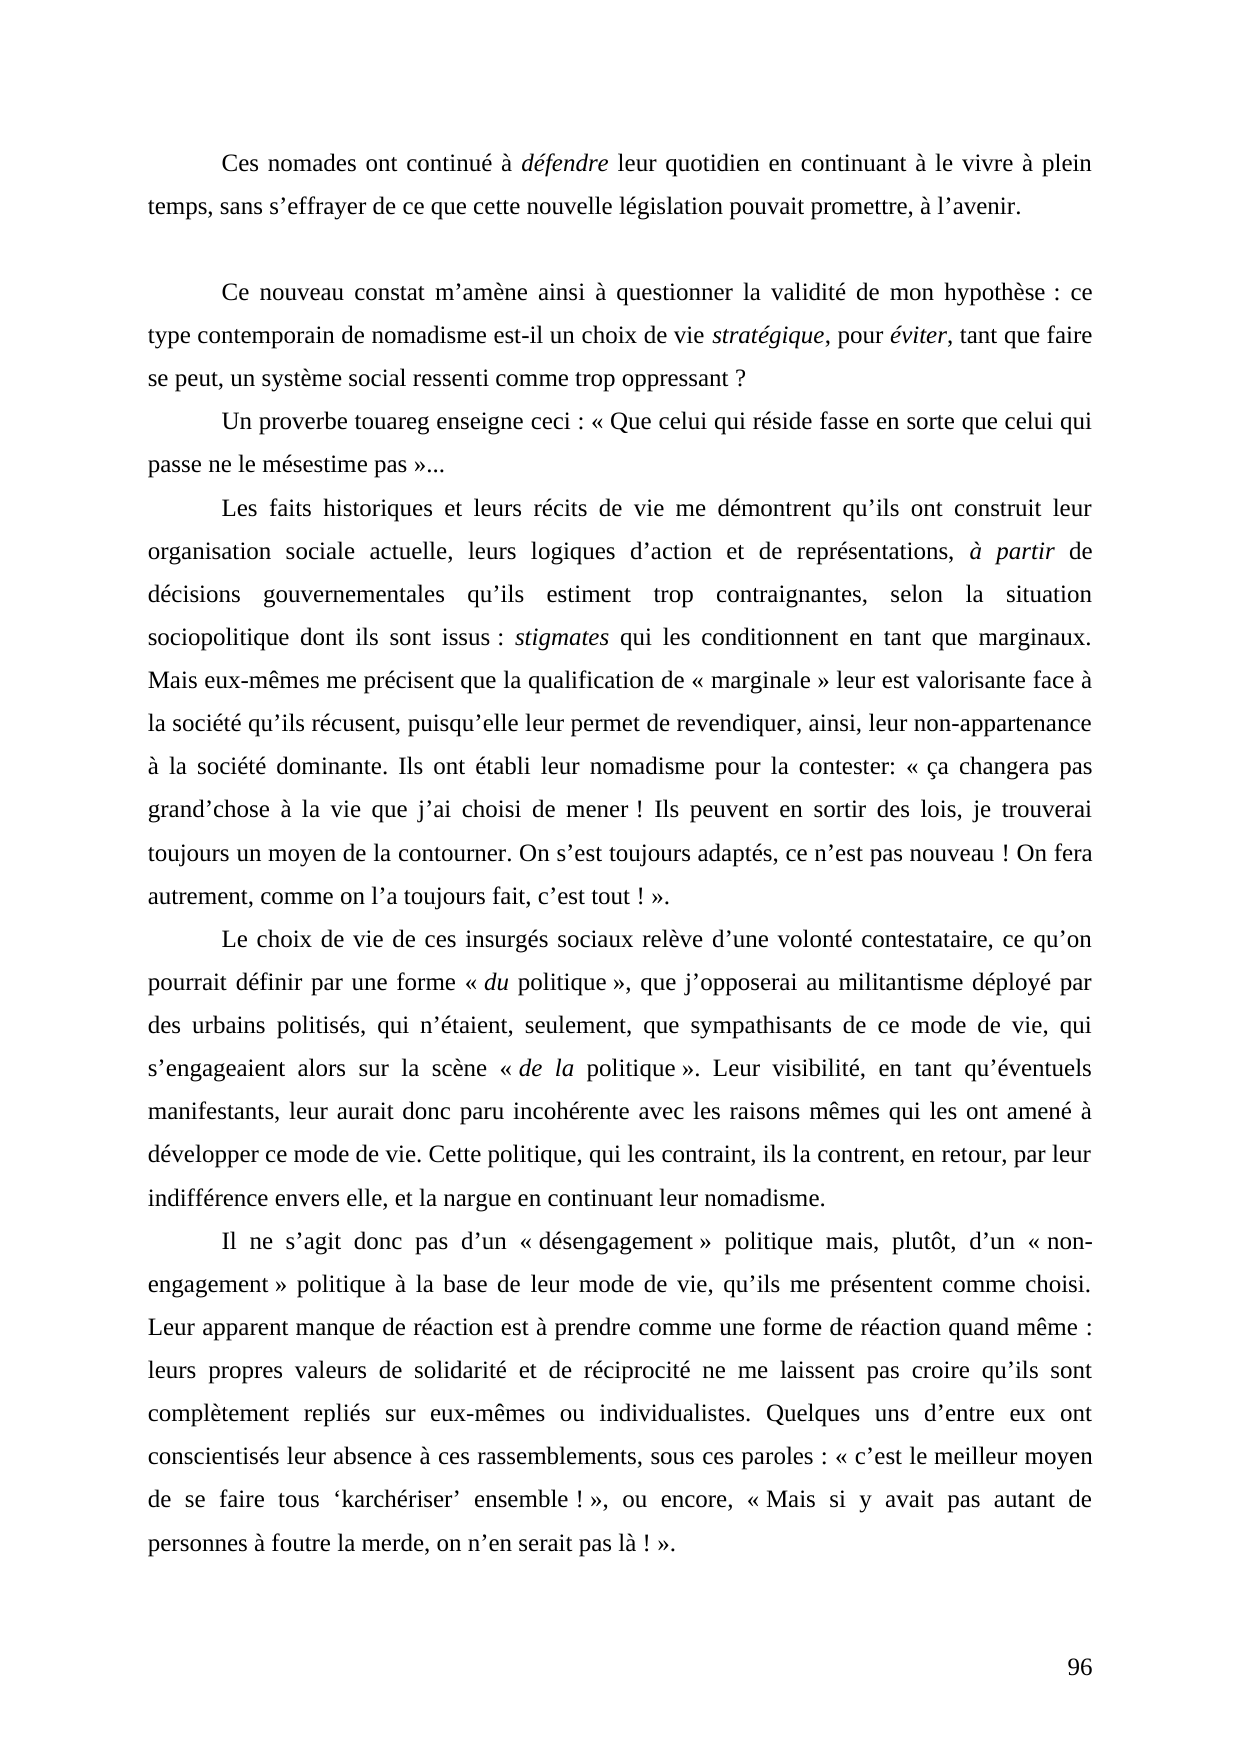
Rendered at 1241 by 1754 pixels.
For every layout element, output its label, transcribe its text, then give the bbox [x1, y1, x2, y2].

text Les faits historiques et leurs récits de vie me démontrent qu’ils ont construit leur organisation sociale actuelle, leurs logiques d’action et de représentations, à partir de décisions gouvernementales qu’ils estiment trop contraignantes, selon la situation sociopolitique dont ils sont issus : stigmates qui les conditionnent en tant que marginaux. Mais eux-mêmes me précisent que la qualification de « marginale » leur est valorisante face à la société qu’ils récusent, puisqu’elle leur permet de revendiquer, ainsi, leur non-appartenance à la société dominante. Ils ont établi leur nomadisme pour la contester: « ça changera pas grand’chose à la vie que j’ai choisi de mener ! Ils peuvent en sortir des lois, je trouverai toujours un moyen de la contourner. On s’est toujours adaptés, ce n’est pas nouveau ! On fera autrement, comme on l’a toujours fait, c’est tout ! ». [148, 493, 1093, 909]
text Il ne s’agit donc pas d’un « désengagement » politique mais, plutôt, d’un « non-engagement » politique à la base de leur mode de vie, qu’ils me présentent comme choisi. Leur apparent manque de réaction est à prendre comme une forme de réaction quand même : leurs propres valeurs de solidarité et de réciprocité ne me laissent pas croire qu’ils sont complètement repliés sur eux-mêmes ou individualistes. Quelques uns d’entre eux ont conscientisés leur absence à ces rassemblements, sous ces paroles : « c’est le meilleur moyen de se faire tous ‘karchériser’ ensemble ! », ou encore, « Mais si y avait pas autant de personnes à foutre la merde, on n’en serait pas là ! ». [148, 1226, 1093, 1556]
text Un proverbe touareg enseigne ceci : « Que celui qui réside fasse en sorte que celui qui passe ne le mésestime pas »... [148, 406, 1093, 478]
text Ce nouveau constat m’amène ainsi à questionner la validité de mon hypothèse : ce type contemporain de nomadisme est-il un choix de vie stratégique, pour éviter, tant que faire se peut, un système social ressenti comme trop oppressant ? [148, 277, 1093, 392]
text Ces nomades ont continué à défendre leur quotidien en continuant à le vivre à plein temps, sans s’effrayer de ce que cette nouvelle législation pouvait promettre, à l’avenir. [148, 148, 1093, 219]
text Le choix de vie de ces insurgés sociaux relève d’une volonté contestataire, ce qu’on pourrait définir par une forme « du politique », que j’opposerai au militantisme déployé par des urbains politisés, qui n’étaient, seulement, que sympathisants de ce mode de vie, qui s’engageaient alors sur la scène « de la politique ». Leur visibilité, en tant qu’éventuels manifestants, leur aurait donc paru incohérente avec les raisons mêmes qui les ont amené à développer ce mode de vie. Cette politique, qui les contraint, ils la contrent, en retour, par leur indifférence envers elle, et la nargue en continuant leur nomadisme. [148, 924, 1093, 1211]
